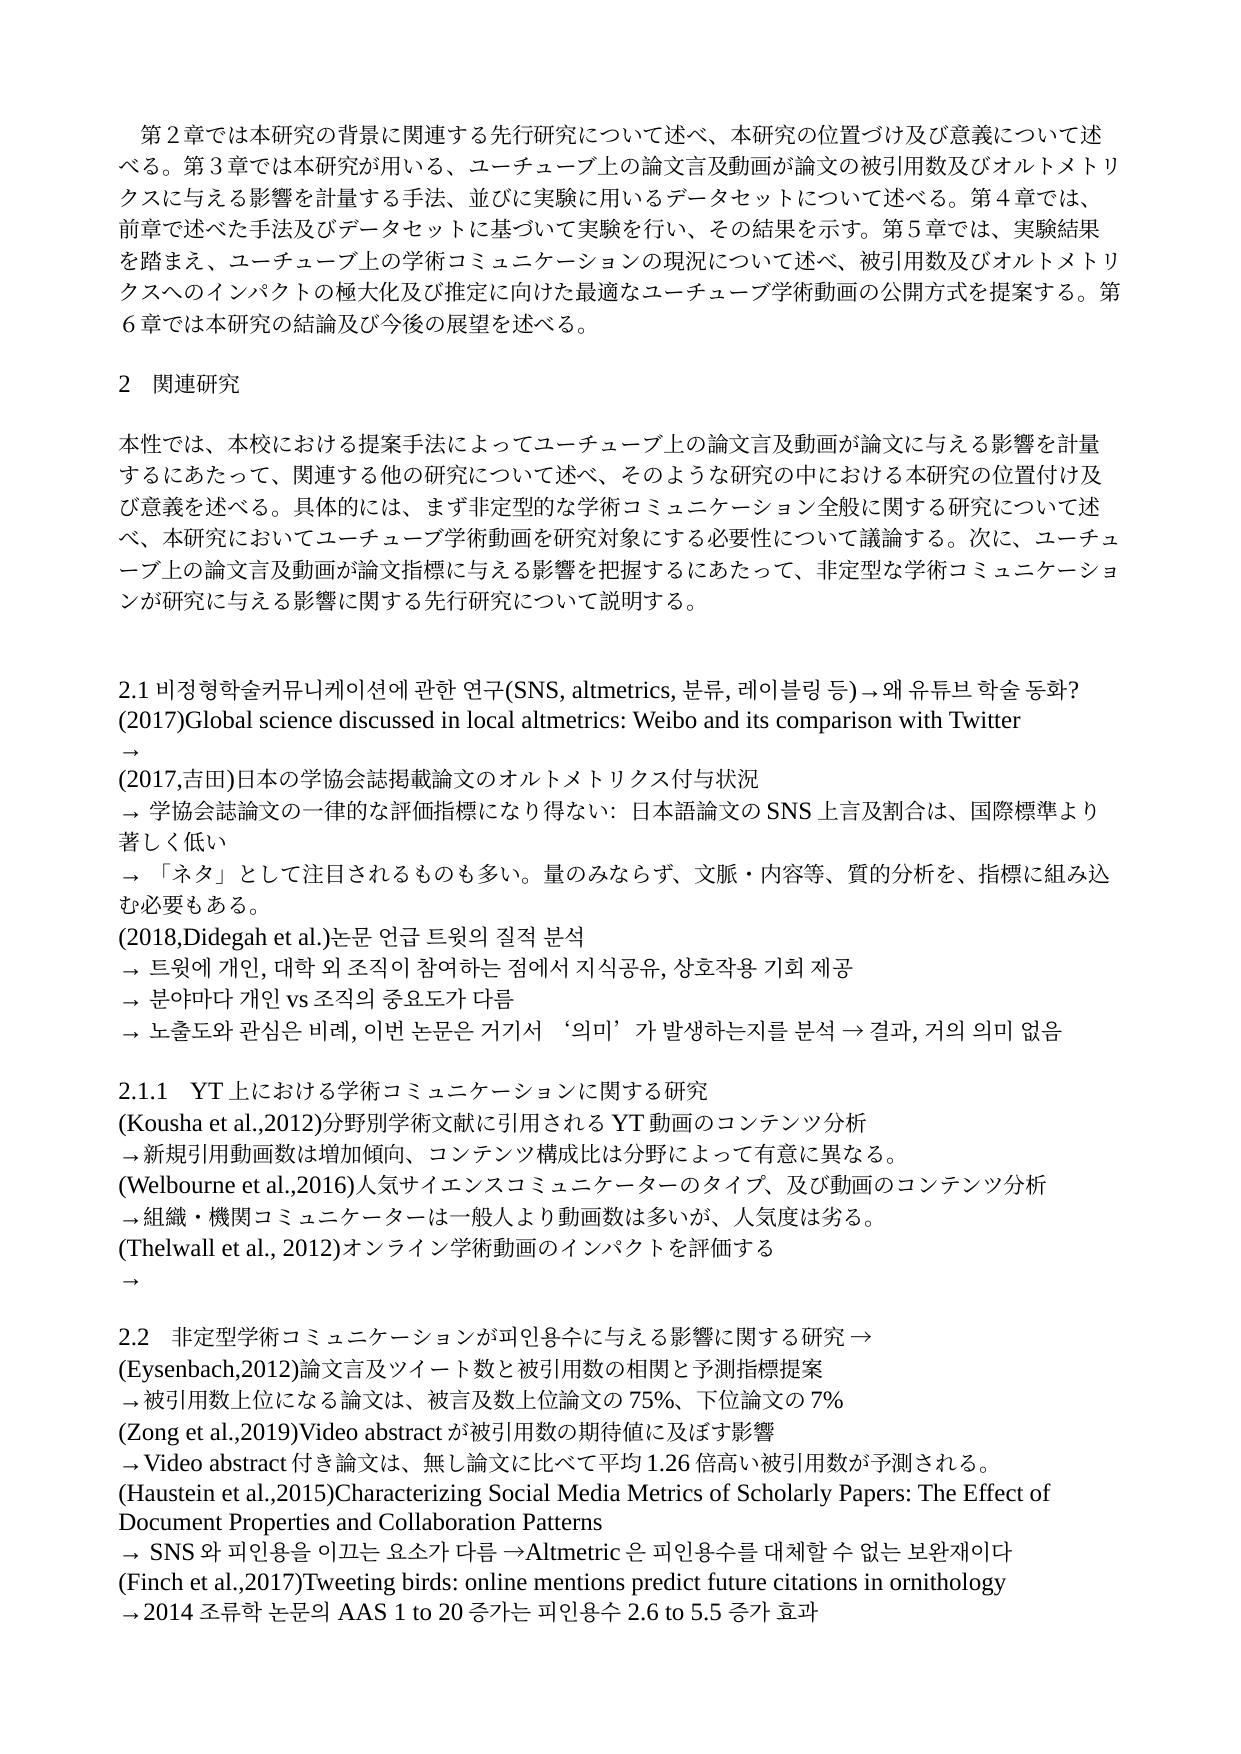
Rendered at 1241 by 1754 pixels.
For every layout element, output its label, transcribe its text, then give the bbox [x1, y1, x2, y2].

text → [118, 1263, 1122, 1292]
text → 분야마다 개인vs조직의 중요도가 다름 [118, 983, 1122, 1014]
text →被引用数上位になる論文は、被言及数上位論文の75%、下位論文の7% [118, 1383, 1122, 1415]
text → 노출도와 관심은 비례, 이번 논문은 거기서 ‘의미’가 발생하는지를 분석 → 결과, 거의 의미 없음 [118, 1014, 1122, 1046]
text 2.1.1 YT上における学術コミュニケーションに関する研究 [118, 1074, 1122, 1106]
text → 学協会誌論文の一律的な評価指標になり得ない：日本語論文のSNS上言及割合は、国際標準より著しく低い [118, 794, 1122, 857]
text (Finch et al.,2017)Tweeting birds: online mentions predict future citations in ornithology [118, 1567, 1122, 1596]
text (Kousha et al.,2012)分野別学術文献に引用されるYT動画のコンテンツ分析 [118, 1106, 1122, 1137]
text (Haustein et al.,2015)Characterizing Social Media Metrics of Scholarly Papers: The Effect of Document Properties and Collaboration Patterns [118, 1478, 1122, 1535]
text → SNS와 피인용을 이끄는 요소가 다름 →Altmetric은 피인용수를 대체할 수 없는 보완재이다 [118, 1535, 1122, 1567]
text → 「ネタ」として注目されるものも多い。量のみならず、文脈・内容等、質的分析を、指標に組み込む必要もある。 [118, 857, 1122, 920]
text (2017)Global science discussed in local altmetrics: Weibo and its comparison with Twitter [118, 705, 1122, 734]
text →Video abstract付き論文は、無し論文に比べて平均1.26倍高い被引用数が予測される。 [118, 1446, 1122, 1478]
text (2018,Didegah et al.)논문 언급 트윗의 질적 분석 [118, 920, 1122, 951]
text 2.1 비정형학술커뮤니케이션에 관한 연구(SNS, altmetrics, 분류, 레이블링 등)→왜 유튜브 학술 동화? [118, 673, 1122, 705]
text 2.2 非定型学術コミュニケーションが피인용수に与える影響に関する研究 → [118, 1321, 1122, 1352]
text 第２章では本研究の背景に関連する先行研究について述べ、本研究の位置づけ及び意義について述べる。第３章では本研究が用いる、ユーチューブ上の論文言及動画が論文の被引用数及びオルトメトリクスに与える影響を計量する手法、並びに実験に用いるデータセットについて述べる。第４章では、前章で述べた手法及びデータセットに基づいて実験を行い、その結果を示す。第５章では、実験結果を踏まえ、ユーチューブ上の学術コミュニケーションの現況について述べ、被引用数及びオルトメトリクスへのインパクトの極大化及び推定に向けた最適なユーチューブ学術動画の公開方式を提案する。第６章では本研究の結論及び今後の展望を述べる。 [118, 118, 1122, 338]
text →組織・機関コミュニケーターは一般人より動画数は多いが、人気度は劣る。 [118, 1200, 1122, 1232]
text → 트윗에 개인, 대학 외 조직이 참여하는 점에서 지식공유, 상호작용 기회 제공 [118, 951, 1122, 983]
text (Eysenbach,2012)論文言及ツイート数と被引用数の相関と予測指標提案 [118, 1352, 1122, 1383]
text (Welbourne et al.,2016)人気サイエンスコミュニケーターのタイプ、及び動画のコンテンツ分析 [118, 1169, 1122, 1200]
text →新規引用動画数は増加傾向、コンテンツ構成比は分野によって有意に異なる。 [118, 1137, 1122, 1169]
text →2014 조류학 논문의 AAS 1 to 20증가는 피인용수 2.6 to 5.5 증가 효과 [118, 1596, 1122, 1627]
text (2017,吉田)日本の学協会誌掲載論文のオルトメトリクス付与状況 [118, 762, 1122, 794]
text 2 関連研究 [118, 367, 1122, 398]
text 本性では、本校における提案手法によってユーチューブ上の論文言及動画が論文に与える影響を計量するにあたって、関連する他の研究について述べ、そのような研究の中における本研究の位置付け及び意義を述べる。具体的には、まず非定型的な学術コミュニケーション全般に関する研究について述べ、本研究においてユーチューブ学術動画を研究対象にする必要性について議論する。次に、ユーチューブ上の論文言及動画が論文指標に与える影響を把握するにあたって、非定型な学術コミュニケーションが研究に与える影響に関する先行研究について説明する。 [118, 427, 1122, 616]
text → [118, 734, 1122, 762]
text (Zong et al.,2019)Video abstractが被引用数の期待値に及ぼす影響 [118, 1415, 1122, 1446]
text (Thelwall et al., 2012)オンライン学術動画のインパクトを評価する [118, 1232, 1122, 1263]
